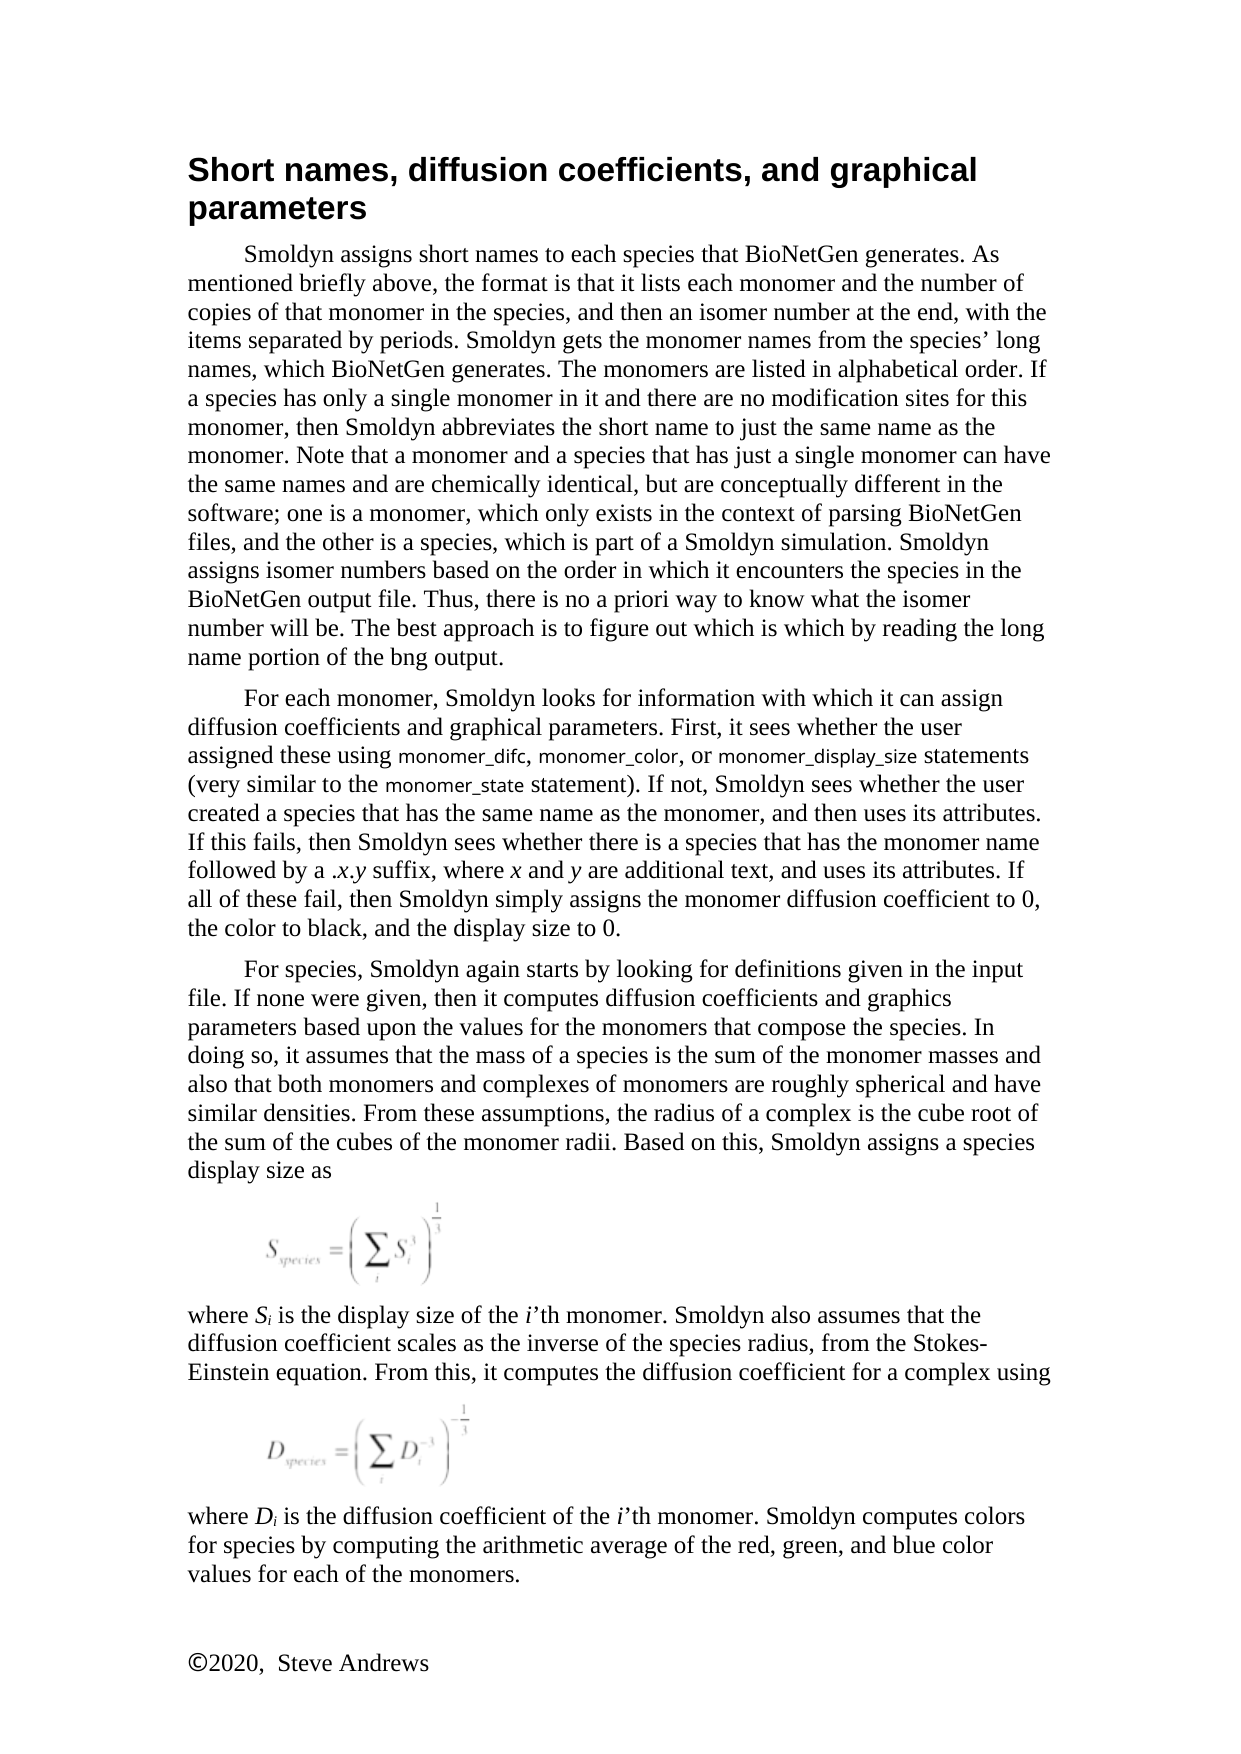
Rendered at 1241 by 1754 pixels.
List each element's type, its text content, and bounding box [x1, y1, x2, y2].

text where Di is the diffusion coefficient of the i’th monomer. Smoldyn computes colors for species by computing the arithmetic average of the red, green, and blue color values for each of the monomers. [187, 1501, 1053, 1587]
subtitle Short names, diffusion coefficients, and graphical parameters [187, 150, 1053, 227]
text where Si is the display size of the i’th monomer. Smoldyn also assumes that the diffusion coefficient scales as the inverse of the species radius, from the Stokes-Einstein equation. From this, it computes the diffusion coefficient for a complex using [187, 1300, 1053, 1386]
text For each monomer, Smoldyn looks for information with which it can assign diffusion coefficients and graphical parameters. First, it sees whether the user assigned these using monomer_difc, monomer_color, or monomer_display_size statements (very similar to the monomer_state statement). If not, Smoldyn sees whether the user created a species that has the same name as the monomer, and then uses its attributes. If this fails, then Smoldyn sees whether there is a species that has the monomer name followed by a .x.y suffix, where x and y are additional text, and uses its attributes. If all of these fail, then Smoldyn simply assigns the monomer diffusion coefficient to 0, the color to black, and the display size to 0. [187, 683, 1053, 942]
text For species, Smoldyn again starts by looking for definitions given in the input file. If none were given, then it computes diffusion coefficients and graphics parameters based upon the values for the monomers that compose the species. In doing so, it assumes that the mass of a species is the sum of the monomer masses and also that both monomers and complexes of monomers are roughly spherical and have similar densities. From these assumptions, the radius of a complex is the cube root of the sum of the cubes of the monomer radii. Based on this, Smoldyn assigns a species display size as [187, 954, 1053, 1184]
text Smoldyn assigns short names to each species that BioNetGen generates. As mentioned briefly above, the format is that it lists each monomer and the number of copies of that monomer in the species, and then an isomer number at the end, with the items separated by periods. Smoldyn gets the monomer names from the species’ long names, which BioNetGen generates. The monomers are listed in alphabetical order. If a species has only a single monomer in it and there are no modification sites for this monomer, then Smoldyn abbreviates the short name to just the same name as the monomer. Note that a monomer and a species that has just a single monomer can have the same names and are chemically identical, but are conceptually different in the software; one is a monomer, which only exists in the context of parsing BioNetGen files, and the other is a species, which is part of a Smoldyn simulation. Smoldyn assigns isomer numbers based on the order in which it encounters the species in the BioNetGen output file. Thus, there is no a priori way to know what the isomer number will be. The best approach is to figure out which is which by reading the long name portion of the bng output. [187, 239, 1053, 671]
